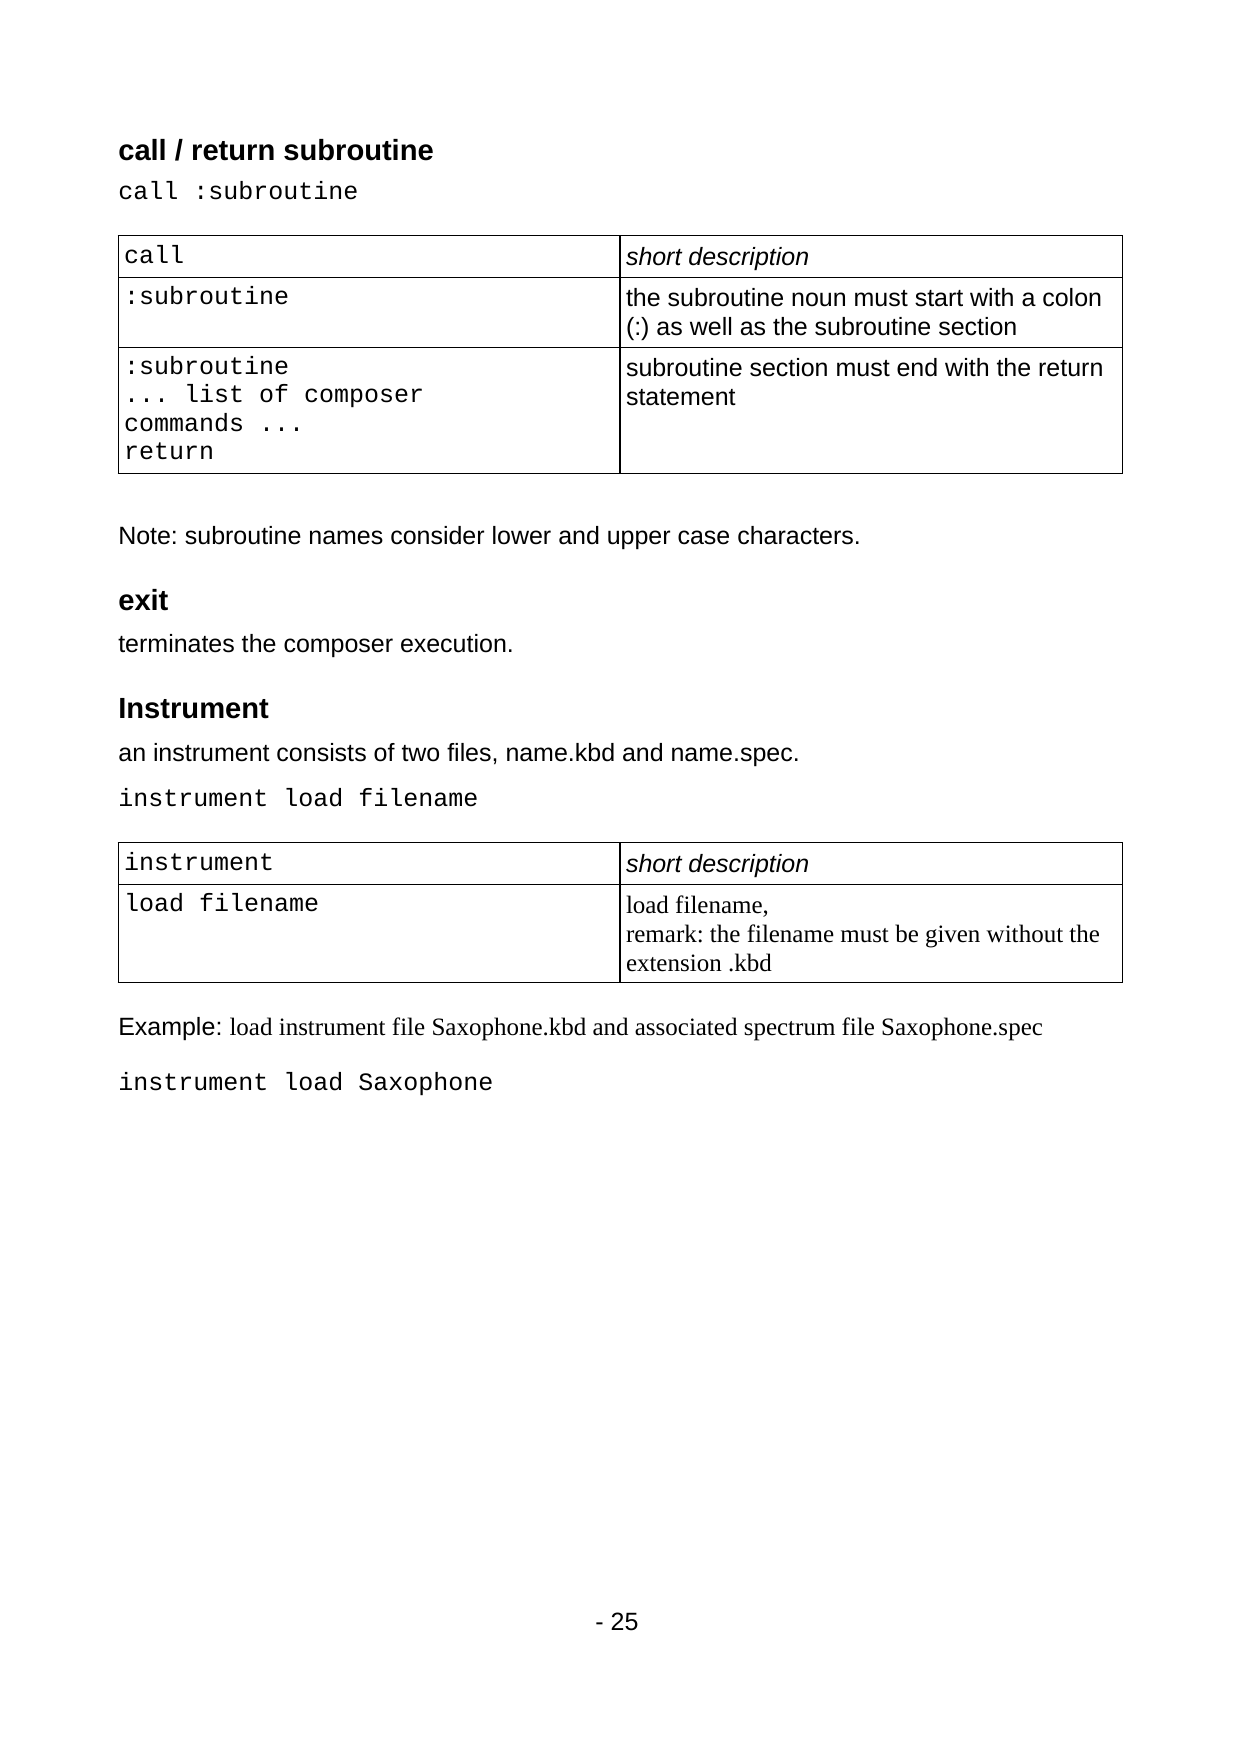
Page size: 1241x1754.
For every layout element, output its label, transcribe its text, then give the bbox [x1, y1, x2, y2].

text Example: load instrument file Saxophone.kbd and associated spectrum file Saxophone.spec [118, 1012, 1122, 1041]
subtitle exit [118, 583, 1122, 617]
table_cell :subroutine [119, 278, 619, 347]
table_header short description [621, 843, 1122, 883]
text terminates the composer execution. [118, 629, 1122, 658]
table_header call [119, 236, 619, 277]
subtitle Instrument [118, 692, 1122, 725]
table_cell load filename, remark: the filename must be given without the extension .kbd [621, 885, 1122, 982]
text Note: subroutine names consider lower and upper case characters. [118, 521, 1122, 550]
table_header instrument [119, 843, 619, 883]
subtitle call / return subroutine [118, 133, 1122, 166]
text an instrument consists of two files, name.kbd and name.spec. [118, 738, 1122, 766]
text instrument load Saxophone [118, 1070, 1122, 1098]
table_cell :subroutine ... list of composer commands ... return [119, 348, 619, 472]
text call :subroutine [118, 179, 1122, 207]
table_header short description [621, 236, 1122, 277]
text instrument load filename [118, 785, 1122, 813]
table_cell the subroutine noun must start with a colon (:) as well as the subroutine section [621, 278, 1122, 347]
table_cell load filename [119, 885, 619, 982]
table_cell subroutine section must end with the return statement [621, 348, 1122, 472]
